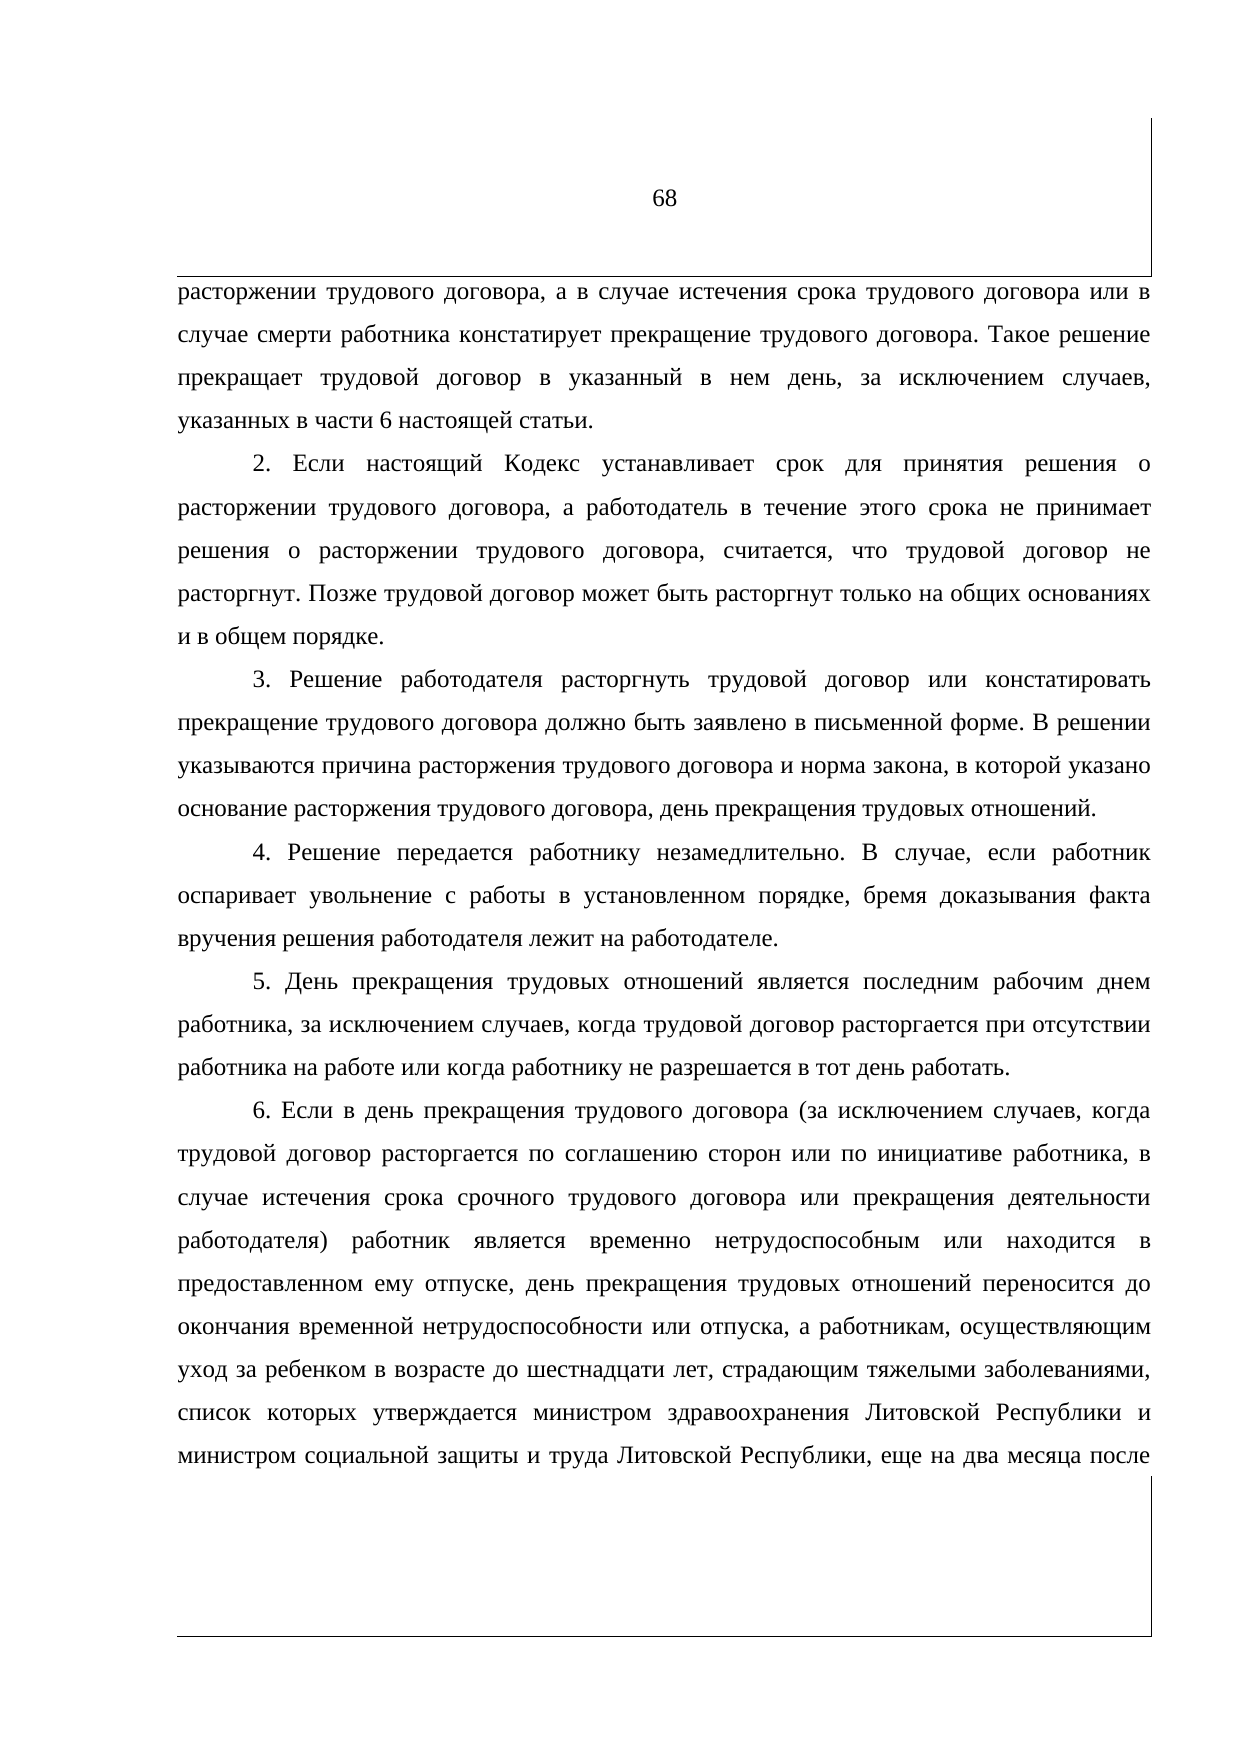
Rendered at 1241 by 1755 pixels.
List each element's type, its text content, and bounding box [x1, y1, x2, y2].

text 2. Если настоящий Кодекс устанавливает срок для принятия решения о расторжении трудового договора, а работодатель в течение этого срока не принимает решения о расторжении трудового договора, считается, что трудовой договор не расторгнут. Позже трудовой договор может быть расторгнут только на общих основаниях и в общем порядке. [177, 448, 1152, 650]
text 6. Если в день прекращения трудового договора (за исключением случаев, когда трудовой договор расторгается по соглашению сторон или по инициативе работника, в случае истечения срока срочного трудового договора или прекращения деятельности работодателя) работник является временно нетрудоспособным или находится в предоставленном ему отпуске, день прекращения трудовых отношений переносится до окончания временной нетрудоспособности или отпуска, а работникам, осуществляющим уход за ребенком в возрасте до шестнадцати лет, страдающим тяжелыми заболеваниями, список которых утверждается министром здравоохранения Литовской Республики и министром социальной защиты и труда Литовской Республики, еще на два месяца после [177, 1095, 1152, 1469]
text 5. День прекращения трудовых отношений является последним рабочим днем работника, за исключением случаев, когда трудовой договор расторгается при отсутствии работника на работе или когда работнику не разрешается в тот день работать. [177, 966, 1152, 1081]
text 4. Решение передается работнику незамедлительно. В случае, если работник оспаривает увольнение с работы в установленном порядке, бремя доказывания факта вручения решения работодателя лежит на работодателе. [177, 837, 1152, 952]
text расторжении трудового договора, а в случае истечения срока трудового договора или в случае смерти работника констатирует прекращение трудового договора. Такое решение прекращает трудовой договор в указанный в нем день, за исключением случаев, указанных в части 6 настоящей статьи. [177, 276, 1152, 434]
text 3. Решение работодателя расторгнуть трудовой договор или констатировать прекращение трудового договора должно быть заявлено в письменной форме. В решении указываются причина расторжения трудового договора и норма закона, в которой указано основание расторжения трудового договора, день прекращения трудовых отношений. [177, 664, 1152, 822]
